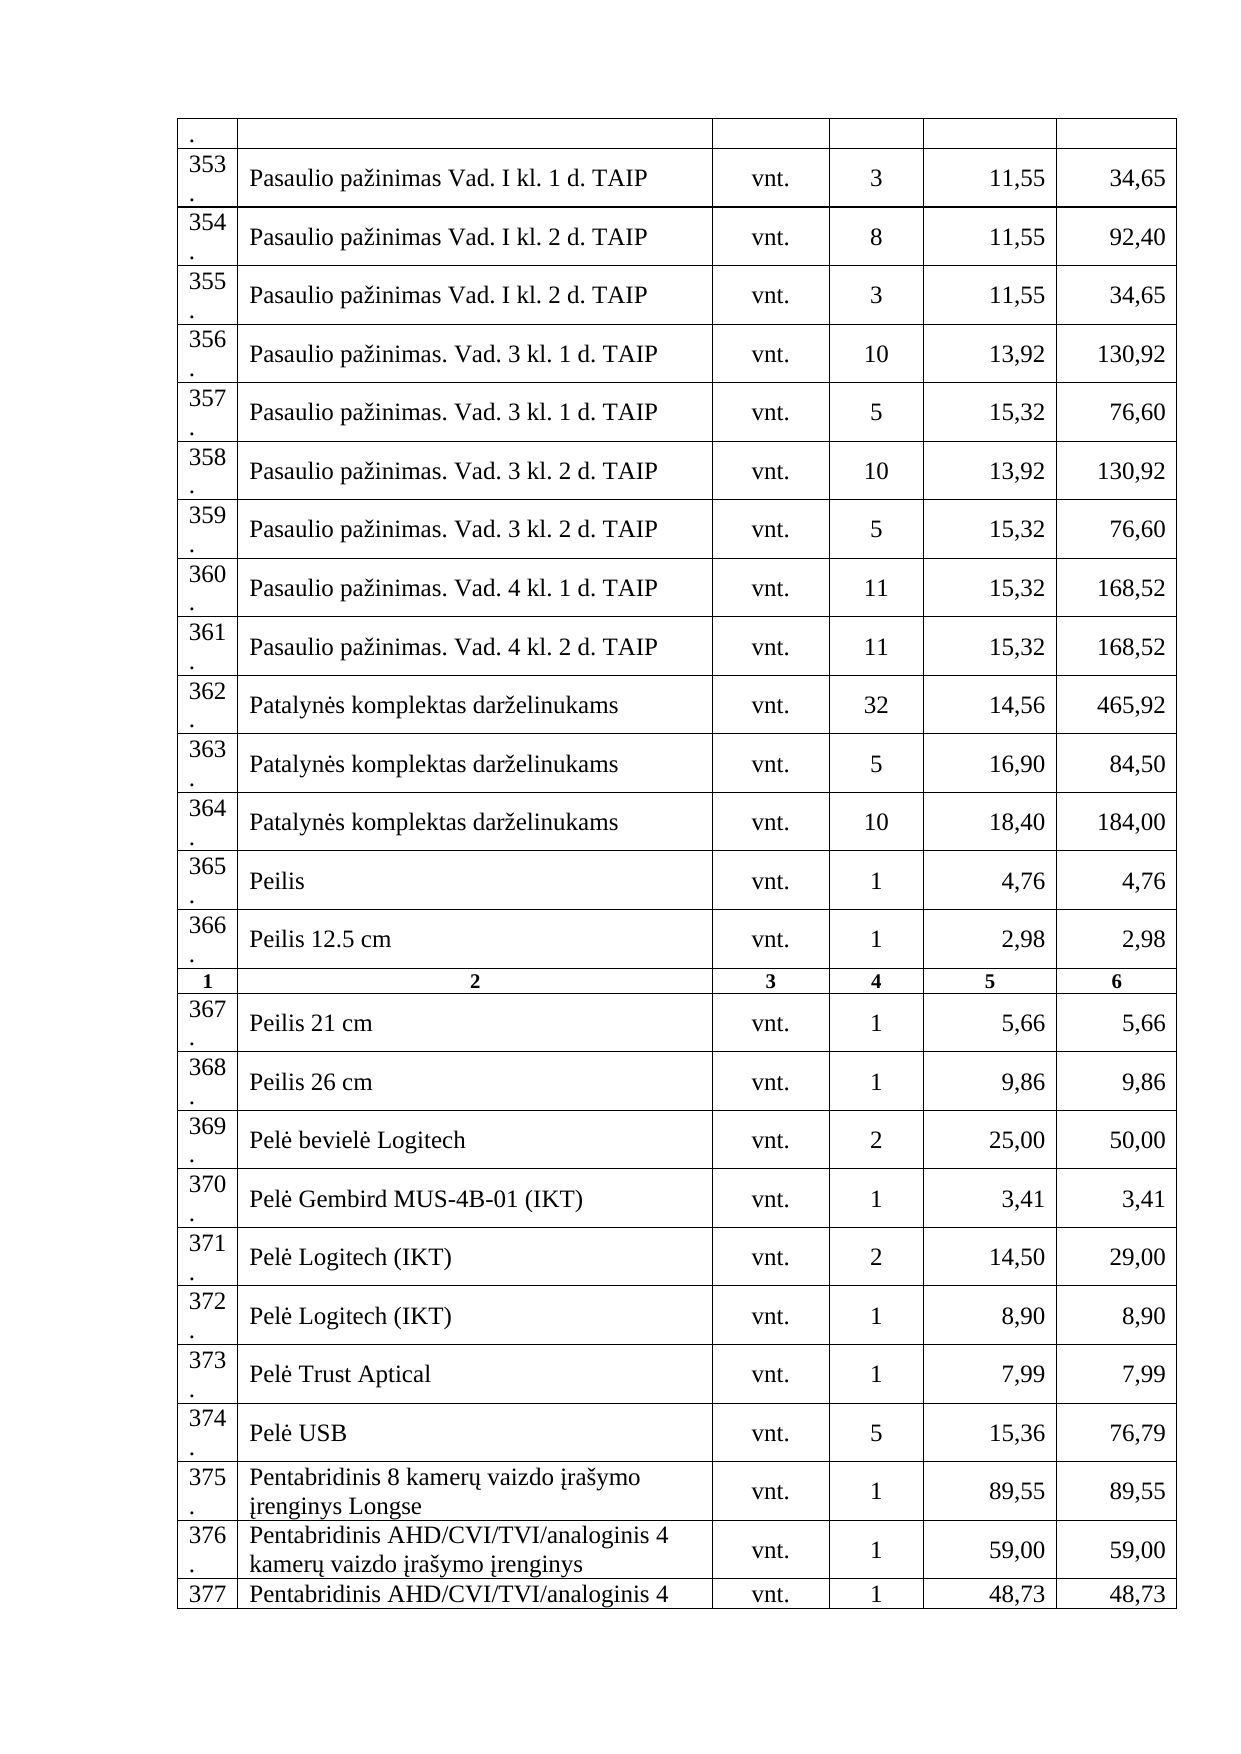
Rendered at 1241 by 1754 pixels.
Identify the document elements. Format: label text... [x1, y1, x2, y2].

table_cell vnt. [713, 383, 829, 441]
table_cell 374. [178, 1404, 237, 1461]
table_cell 365. [178, 851, 237, 909]
table_cell 364. [178, 793, 237, 850]
table_cell 5 [830, 383, 923, 441]
table_cell 3 [830, 149, 923, 206]
table_cell 9,86 [924, 1052, 1056, 1110]
table_cell 1 [830, 1345, 923, 1402]
table_cell 8,90 [924, 1286, 1056, 1344]
table_cell 11 [830, 617, 923, 675]
table_cell 362. [178, 676, 237, 733]
table_cell 10 [830, 325, 923, 382]
table_cell vnt. [713, 851, 829, 909]
table_cell 9,86 [1057, 1052, 1176, 1110]
table_cell 5 [924, 969, 1056, 993]
table_cell 3 [713, 969, 829, 993]
table_cell 89,55 [1057, 1462, 1176, 1519]
table_cell vnt. [713, 1579, 829, 1608]
table_cell 25,00 [924, 1111, 1056, 1168]
table_cell vnt. [713, 500, 829, 558]
table_cell 366. [178, 910, 237, 967]
table_cell 4,76 [1057, 851, 1176, 909]
table_cell [1177, 850, 1182, 909]
table_cell Pelė Gembird MUS-4B-01 (IKT) [238, 1169, 712, 1227]
table_cell 375. [178, 1462, 237, 1519]
table_cell Pentabridinis AHD/CVI/TVI/analoginis 4 [238, 1579, 712, 1608]
table_cell Pasaulio pažinimas. Vad. 4 kl. 2 d. TAIP [238, 617, 712, 675]
table_cell 4 [830, 969, 923, 993]
table_cell Pentabridinis AHD/CVI/TVI/analoginis 4 kamerų vaizdo įrašymo įrenginys [238, 1521, 712, 1578]
table_cell 357. [178, 383, 237, 441]
table_cell 8 [830, 208, 923, 265]
table_cell 29,00 [1057, 1228, 1176, 1285]
table_cell Peilis 12.5 cm [238, 910, 712, 967]
table_cell 92,40 [1057, 208, 1176, 265]
table_cell 5 [830, 1404, 923, 1461]
table_cell 356. [178, 325, 237, 382]
table_cell 13,92 [924, 325, 1056, 382]
table_cell 1 [830, 1521, 923, 1578]
table_cell 2,98 [1057, 910, 1176, 967]
table_cell 59,00 [1057, 1521, 1176, 1578]
table_cell 376. [178, 1521, 237, 1578]
table_cell 15,32 [924, 500, 1056, 558]
table_cell 5,66 [924, 994, 1056, 1051]
table_cell 11,55 [924, 208, 1056, 265]
table_cell Pasaulio pažinimas. Vad. 3 kl. 1 d. TAIP [238, 383, 712, 441]
table_cell Pasaulio pažinimas. Vad. 3 kl. 1 d. TAIP [238, 325, 712, 382]
table_cell [1177, 265, 1182, 323]
table_cell [1177, 1227, 1182, 1285]
table_cell [1177, 993, 1182, 1051]
table_cell 5 [830, 500, 923, 558]
table_cell [1177, 1344, 1182, 1402]
table_cell [238, 119, 712, 148]
table_cell vnt. [713, 442, 829, 499]
table_cell 10 [830, 442, 923, 499]
table_cell Pentabridinis 8 kamerų vaizdo įrašymo įrenginys Longse [238, 1462, 712, 1519]
table_cell Peilis 26 cm [238, 1052, 712, 1110]
table_cell [1177, 118, 1182, 148]
table_cell 11,55 [924, 149, 1056, 206]
table_cell [1177, 909, 1182, 967]
table_cell vnt. [713, 266, 829, 323]
table_cell 367. [178, 994, 237, 1051]
table_cell Pelė bevielė Logitech [238, 1111, 712, 1168]
table_cell [1177, 616, 1182, 675]
table_cell 1 [830, 1169, 923, 1227]
table_cell 18,40 [924, 793, 1056, 850]
table_cell 13,92 [924, 442, 1056, 499]
table_cell 370. [178, 1169, 237, 1227]
table_cell Pelė USB [238, 1404, 712, 1461]
table_cell [1177, 968, 1182, 993]
table_cell 372. [178, 1286, 237, 1344]
table_cell 2,98 [924, 910, 1056, 967]
table_cell [1177, 1285, 1182, 1344]
table_cell 15,32 [924, 559, 1056, 616]
table_cell 3,41 [1057, 1169, 1176, 1227]
table_cell 15,36 [924, 1404, 1056, 1461]
table_cell Pasaulio pažinimas Vad. I kl. 2 d. TAIP [238, 266, 712, 323]
table_cell vnt. [713, 1462, 829, 1519]
table_cell 34,65 [1057, 149, 1176, 206]
table_cell 2 [238, 969, 712, 993]
table_cell vnt. [713, 1111, 829, 1168]
table_cell 354. [178, 208, 237, 265]
table_cell 7,99 [924, 1345, 1056, 1402]
table_cell 363. [178, 734, 237, 792]
table_cell 11 [830, 559, 923, 616]
table_cell 168,52 [1057, 559, 1176, 616]
table_cell 2 [830, 1228, 923, 1285]
table_cell [1177, 206, 1182, 265]
table_cell Pasaulio pažinimas Vad. I kl. 2 d. TAIP [238, 208, 712, 265]
table_cell Patalynės komplektas darželinukams [238, 734, 712, 792]
table_cell 76,60 [1057, 383, 1176, 441]
table_cell 1 [830, 1462, 923, 1519]
table_cell [1177, 1578, 1182, 1608]
table_cell 6 [1057, 969, 1176, 993]
table_cell 84,50 [1057, 734, 1176, 792]
table_cell [1057, 119, 1176, 148]
table_cell . [178, 119, 237, 148]
table_cell 359. [178, 500, 237, 558]
table_cell Patalynės komplektas darželinukams [238, 676, 712, 733]
table_cell 14,56 [924, 676, 1056, 733]
table_cell 1 [830, 1052, 923, 1110]
table_cell [830, 119, 923, 148]
table_cell vnt. [713, 793, 829, 850]
table_cell [1177, 558, 1182, 616]
table_cell 5,66 [1057, 994, 1176, 1051]
table_cell 355. [178, 266, 237, 323]
table_cell 32 [830, 676, 923, 733]
table_cell Pelė Logitech (IKT) [238, 1228, 712, 1285]
table_cell 14,50 [924, 1228, 1056, 1285]
table_cell [1177, 1520, 1182, 1578]
table_cell Peilis [238, 851, 712, 909]
table_cell 16,90 [924, 734, 1056, 792]
table_cell vnt. [713, 1286, 829, 1344]
table_cell 3,41 [924, 1169, 1056, 1227]
table_cell Pasaulio pažinimas Vad. I kl. 1 d. TAIP [238, 149, 712, 206]
table_cell 10 [830, 793, 923, 850]
table_cell 76,60 [1057, 500, 1176, 558]
table_cell vnt. [713, 1521, 829, 1578]
table_cell 59,00 [924, 1521, 1056, 1578]
table_cell 465,92 [1057, 676, 1176, 733]
table_cell [1177, 1051, 1182, 1110]
table_cell vnt. [713, 559, 829, 616]
table_cell [1177, 499, 1182, 558]
table_cell [1177, 792, 1182, 850]
table_cell [1177, 382, 1182, 441]
table_cell Pelė Logitech (IKT) [238, 1286, 712, 1344]
table_cell vnt. [713, 1052, 829, 1110]
table_cell 360. [178, 559, 237, 616]
table_cell 1 [178, 969, 237, 993]
table_cell 50,00 [1057, 1111, 1176, 1168]
table_cell [1177, 148, 1182, 206]
table_cell Peilis 21 cm [238, 994, 712, 1051]
table_cell 368. [178, 1052, 237, 1110]
table_cell 369. [178, 1111, 237, 1168]
table_cell [1177, 675, 1182, 733]
table_cell 353. [178, 149, 237, 206]
table_cell [713, 119, 829, 148]
table_cell [1177, 1110, 1182, 1168]
table_cell 1 [830, 1579, 923, 1608]
table_cell Patalynės komplektas darželinukams [238, 793, 712, 850]
table_cell 48,73 [924, 1579, 1056, 1608]
table_cell Pasaulio pažinimas. Vad. 3 kl. 2 d. TAIP [238, 500, 712, 558]
table_cell vnt. [713, 676, 829, 733]
table_cell 2 [830, 1111, 923, 1168]
table_cell [1177, 441, 1182, 499]
table_cell [924, 119, 1056, 148]
table_cell 34,65 [1057, 266, 1176, 323]
table_cell 15,32 [924, 383, 1056, 441]
table_cell 48,73 [1057, 1579, 1176, 1608]
table_cell 371. [178, 1228, 237, 1285]
table_cell 358. [178, 442, 237, 499]
table_cell vnt. [713, 1404, 829, 1461]
table_cell Pasaulio pažinimas. Vad. 3 kl. 2 d. TAIP [238, 442, 712, 499]
table_cell vnt. [713, 1169, 829, 1227]
table_cell vnt. [713, 734, 829, 792]
table_cell [1177, 733, 1182, 792]
table_cell 1 [830, 994, 923, 1051]
table_cell vnt. [713, 994, 829, 1051]
table_cell 377 [178, 1579, 237, 1608]
table_cell vnt. [713, 208, 829, 265]
table_cell 3 [830, 266, 923, 323]
table_cell 11,55 [924, 266, 1056, 323]
table_cell 8,90 [1057, 1286, 1176, 1344]
table_cell Pelė Trust Aptical [238, 1345, 712, 1402]
table_cell vnt. [713, 149, 829, 206]
table_cell 4,76 [924, 851, 1056, 909]
table_cell 1 [830, 851, 923, 909]
table_cell 15,32 [924, 617, 1056, 675]
table_cell 130,92 [1057, 442, 1176, 499]
table_cell 361. [178, 617, 237, 675]
table_cell [1177, 1168, 1182, 1227]
table_cell 5 [830, 734, 923, 792]
table_cell 1 [830, 1286, 923, 1344]
table_cell [1177, 324, 1182, 382]
table_cell 373. [178, 1345, 237, 1402]
table_cell [1177, 1403, 1182, 1461]
table_cell vnt. [713, 325, 829, 382]
table_cell [1177, 1461, 1182, 1519]
table_cell 168,52 [1057, 617, 1176, 675]
table_cell vnt. [713, 1345, 829, 1402]
table_cell 130,92 [1057, 325, 1176, 382]
table_cell 76,79 [1057, 1404, 1176, 1461]
table_cell 1 [830, 910, 923, 967]
table_cell 89,55 [924, 1462, 1056, 1519]
table_cell vnt. [713, 910, 829, 967]
table_cell Pasaulio pažinimas. Vad. 4 kl. 1 d. TAIP [238, 559, 712, 616]
table_cell vnt. [713, 617, 829, 675]
table_cell 184,00 [1057, 793, 1176, 850]
table_cell 7,99 [1057, 1345, 1176, 1402]
table_cell vnt. [713, 1228, 829, 1285]
